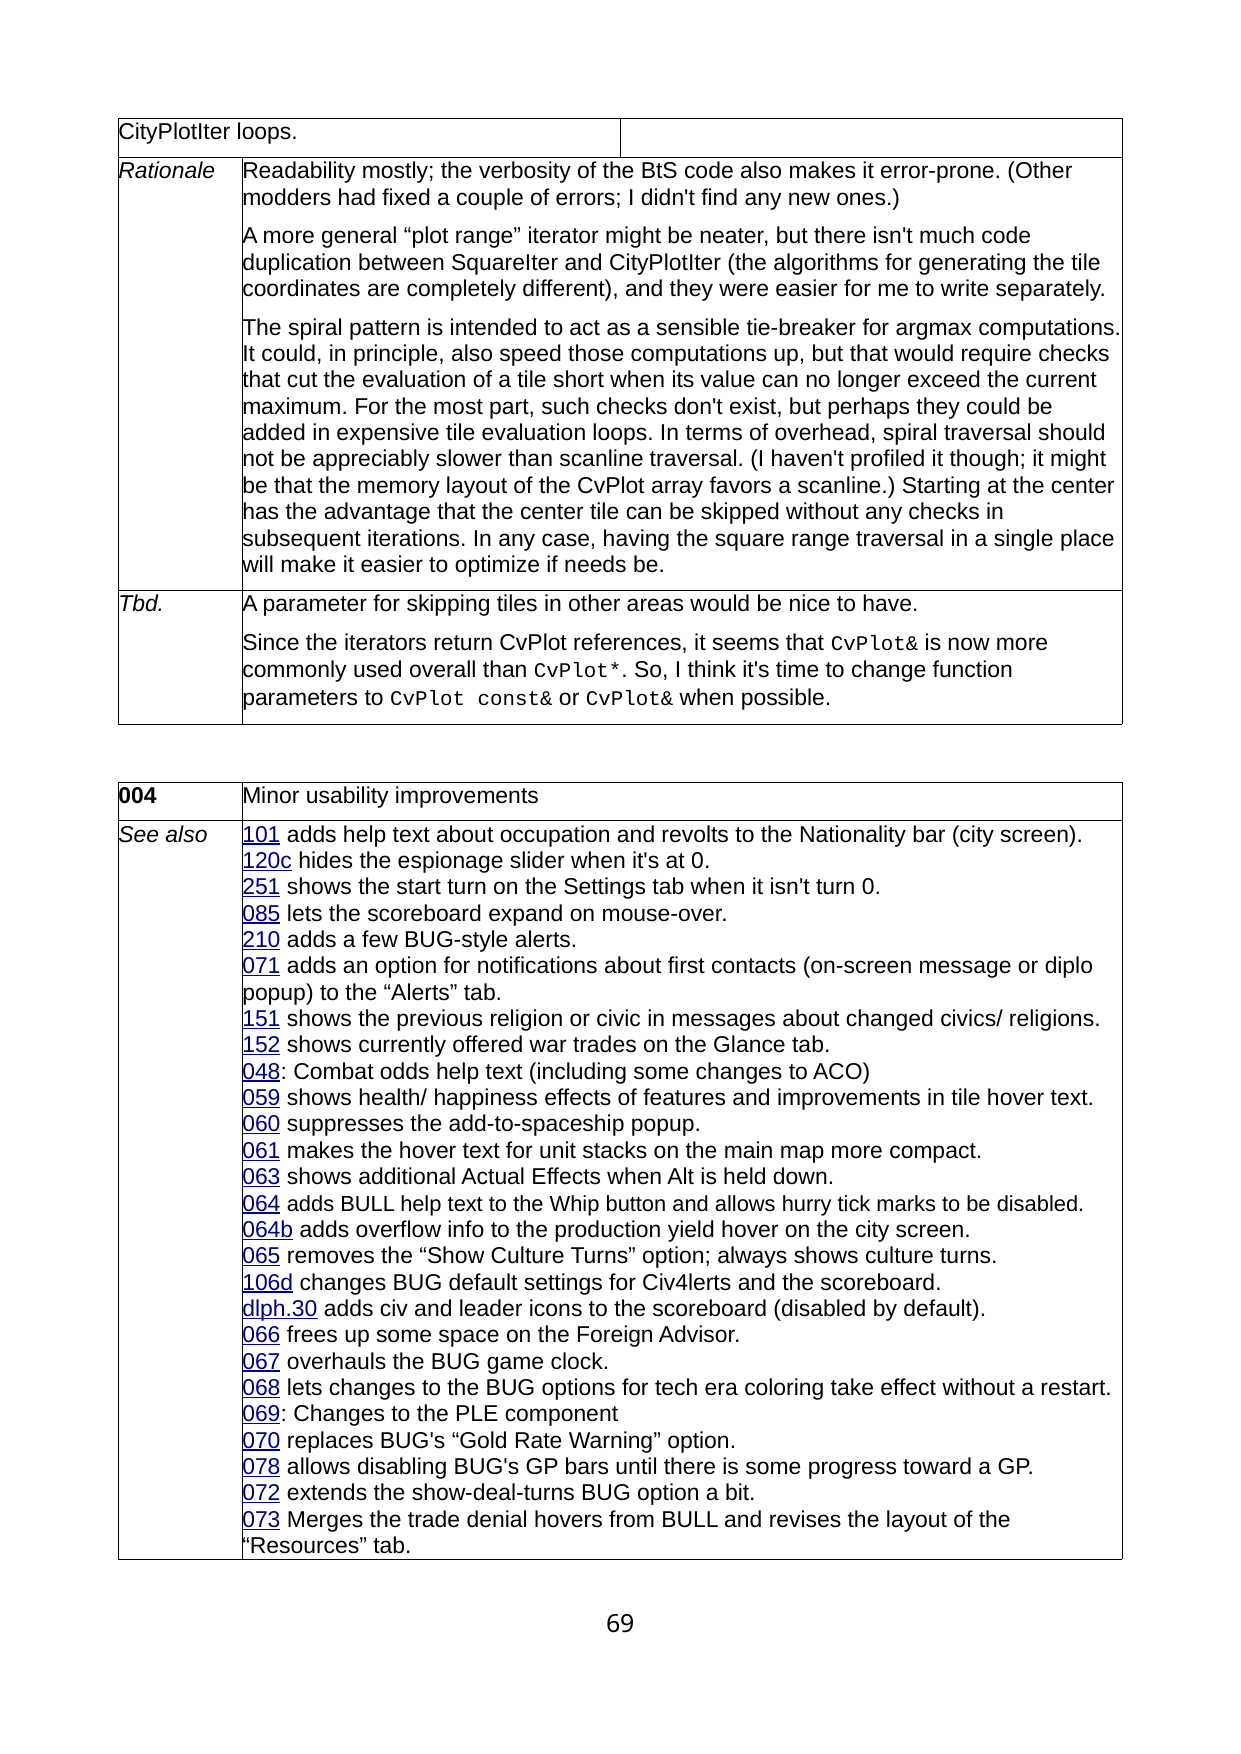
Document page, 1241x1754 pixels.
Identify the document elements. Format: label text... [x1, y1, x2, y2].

table_cell 101 adds help text about occupation and revolts to the Nationality bar (city screen). 120c hides the espionage slider when it's at 0. 251 shows the start turn on the Settings tab when it isn't turn 0. 085 lets the scoreboard expand on mouse-over. 210 adds a few BUG-style alerts. 071 adds an option for notifications about first contacts (on-screen message or diplo popup) to the “Alerts” tab. 151 shows the previous religion or civic in messages about changed civics/ religions. 152 shows currently offered war trades on the Glance tab. 048: Combat odds help text (including some changes to ACO) 059 shows health/ happiness effects of features and improvements in tile hover text. 060 suppresses the add-to-spaceship popup. 061 makes the hover text for unit stacks on the main map more compact. 063 shows additional Actual Effects when Alt is held down. 064 adds BULL help text to the Whip button and allows hurry tick marks to be disabled. 064b adds overflow info to the production yield hover on the city screen. 065 removes the “Show Culture Turns” option; always shows culture turns. 106d changes BUG default settings for Civ4lerts and the scoreboard. dlph.30 adds civ and leader icons to the scoreboard (disabled by default). 066 frees up some space on the Foreign Advisor. 067 overhauls the BUG game clock. 068 lets changes to the BUG options for tech era coloring take effect without a restart. 069: Changes to the PLE component 070 replaces BUG's “Gold Rate Warning” option. 078 allows disabling BUG's GP bars until there is some progress toward a GP. 072 extends the show-deal-turns BUG option a bit. 073 Merges the trade denial hovers from BULL and revises the layout of the “Resources” tab. [243, 821, 1122, 1558]
table_cell A parameter for skipping tiles in other areas would be nice to have. Since the iterators return CvPlot references, it seems that CvPlot& is now more commonly used overall than CvPlot*. So, I think it's time to change function parameters to CvPlot const& or CvPlot& when possible. [243, 591, 1122, 724]
table_cell Rationale [119, 158, 242, 589]
table_cell [621, 119, 1122, 157]
table_header 004 [119, 783, 242, 820]
table_header Minor usability improvements [243, 783, 1122, 820]
table_cell Readability mostly; the verbosity of the BtS code also makes it error-prone. (Other modders had fixed a couple of errors; I didn't find any new ones.) A more general “plot range” iterator might be neater, but there isn't much code duplication between SquareIter and CityPlotIter (the algorithms for generating the tile coordinates are completely different), and they were easier for me to write separately. The spiral pattern is intended to act as a sensible tie-breaker for argmax computations. It could, in principle, also speed those computations up, but that would require checks that cut the evaluation of a tile short when its value can no longer exceed the current maximum. For the most part, such checks don't exist, but perhaps they could be added in expensive tile evaluation loops. In terms of overhead, spiral traversal should not be appreciably slower than scanline traversal. (I haven't profiled it though; it might be that the memory layout of the CvPlot array favors a scanline.) Starting at the center has the advantage that the center tile can be skipped without any checks in subsequent iterations. In any case, having the square range traversal in a single place will make it easier to optimize if needs be. [243, 158, 1122, 589]
table_cell CityPlotIter loops. [119, 119, 620, 157]
table_cell See also [119, 821, 242, 1558]
table_cell Tbd. [119, 591, 242, 724]
